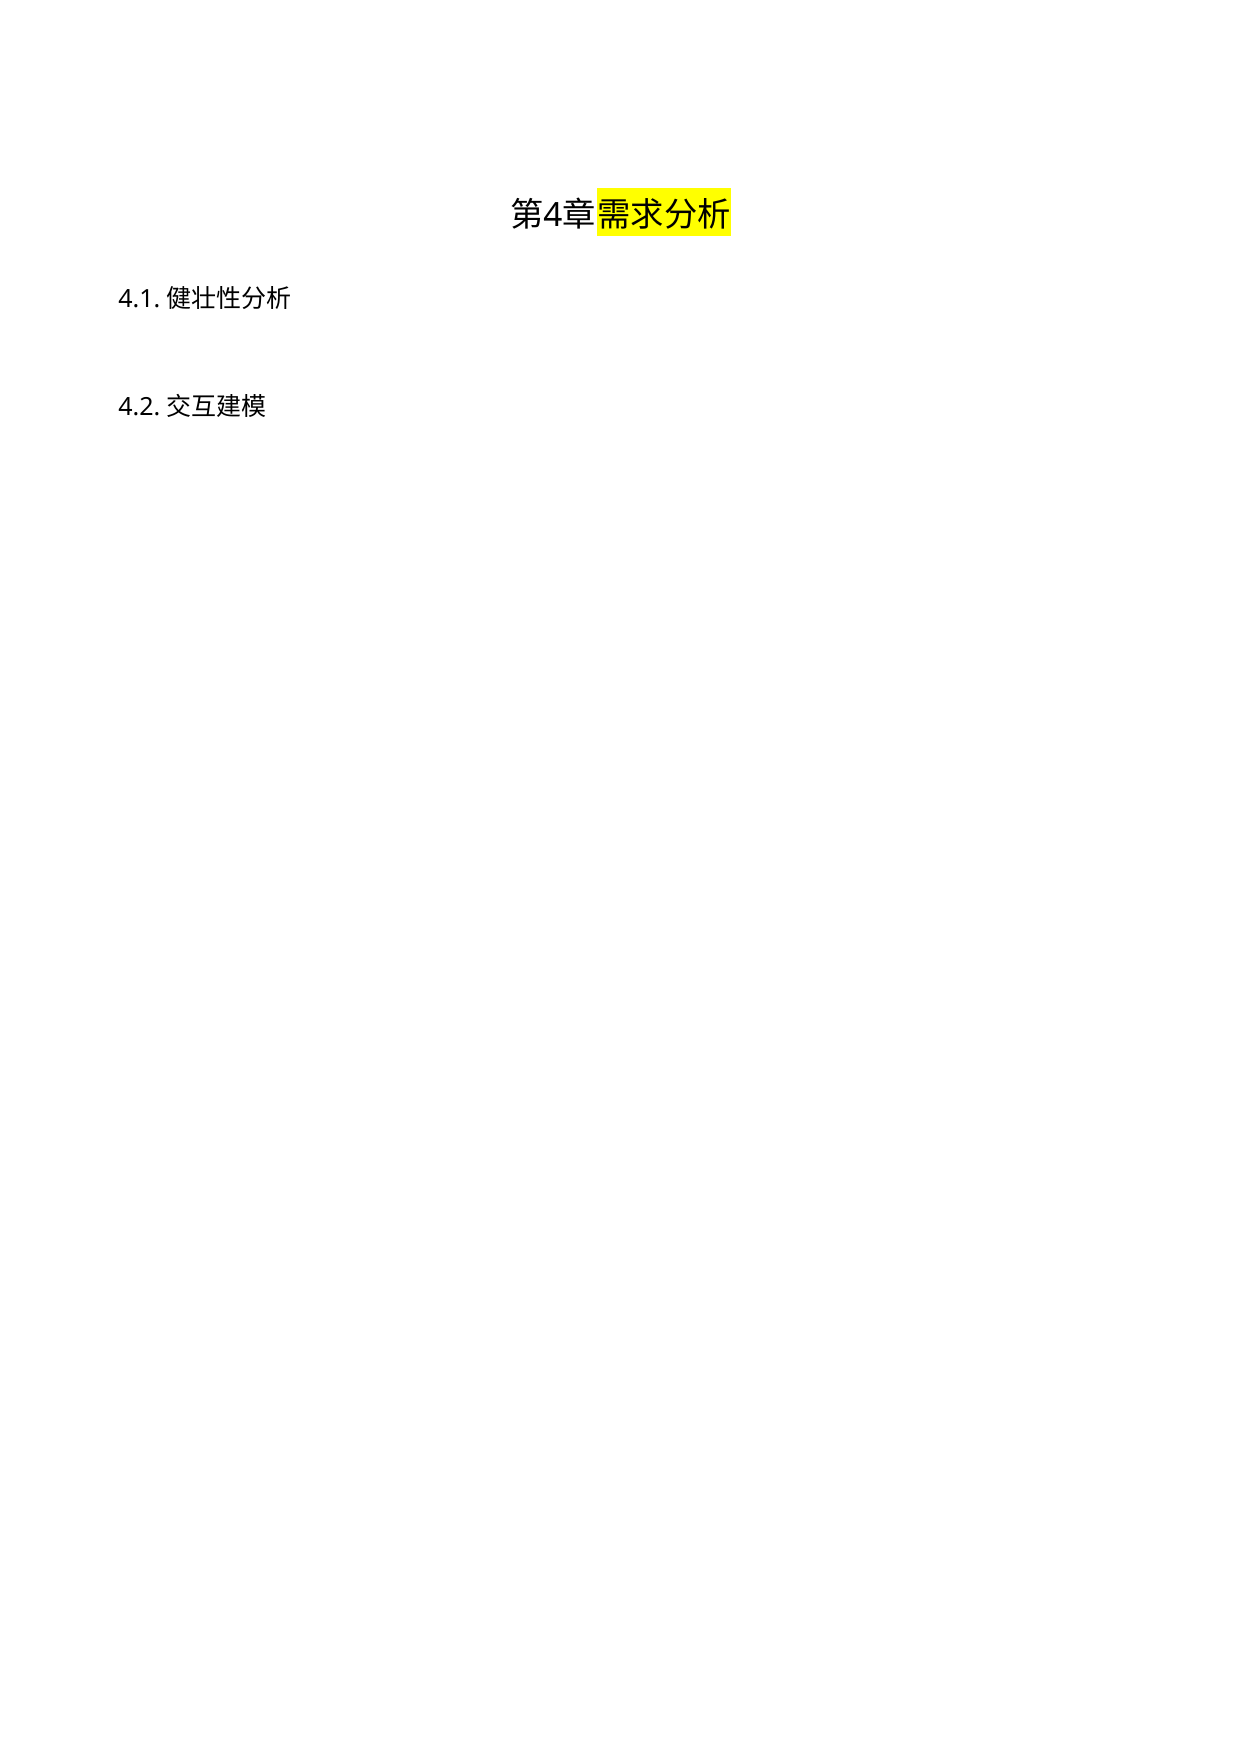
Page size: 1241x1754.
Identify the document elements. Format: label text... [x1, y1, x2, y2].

subtitle 需求分析 [118, 188, 1122, 236]
subtitle 交互建模 [118, 387, 1122, 423]
subtitle 健壮性分析 [118, 278, 1122, 314]
